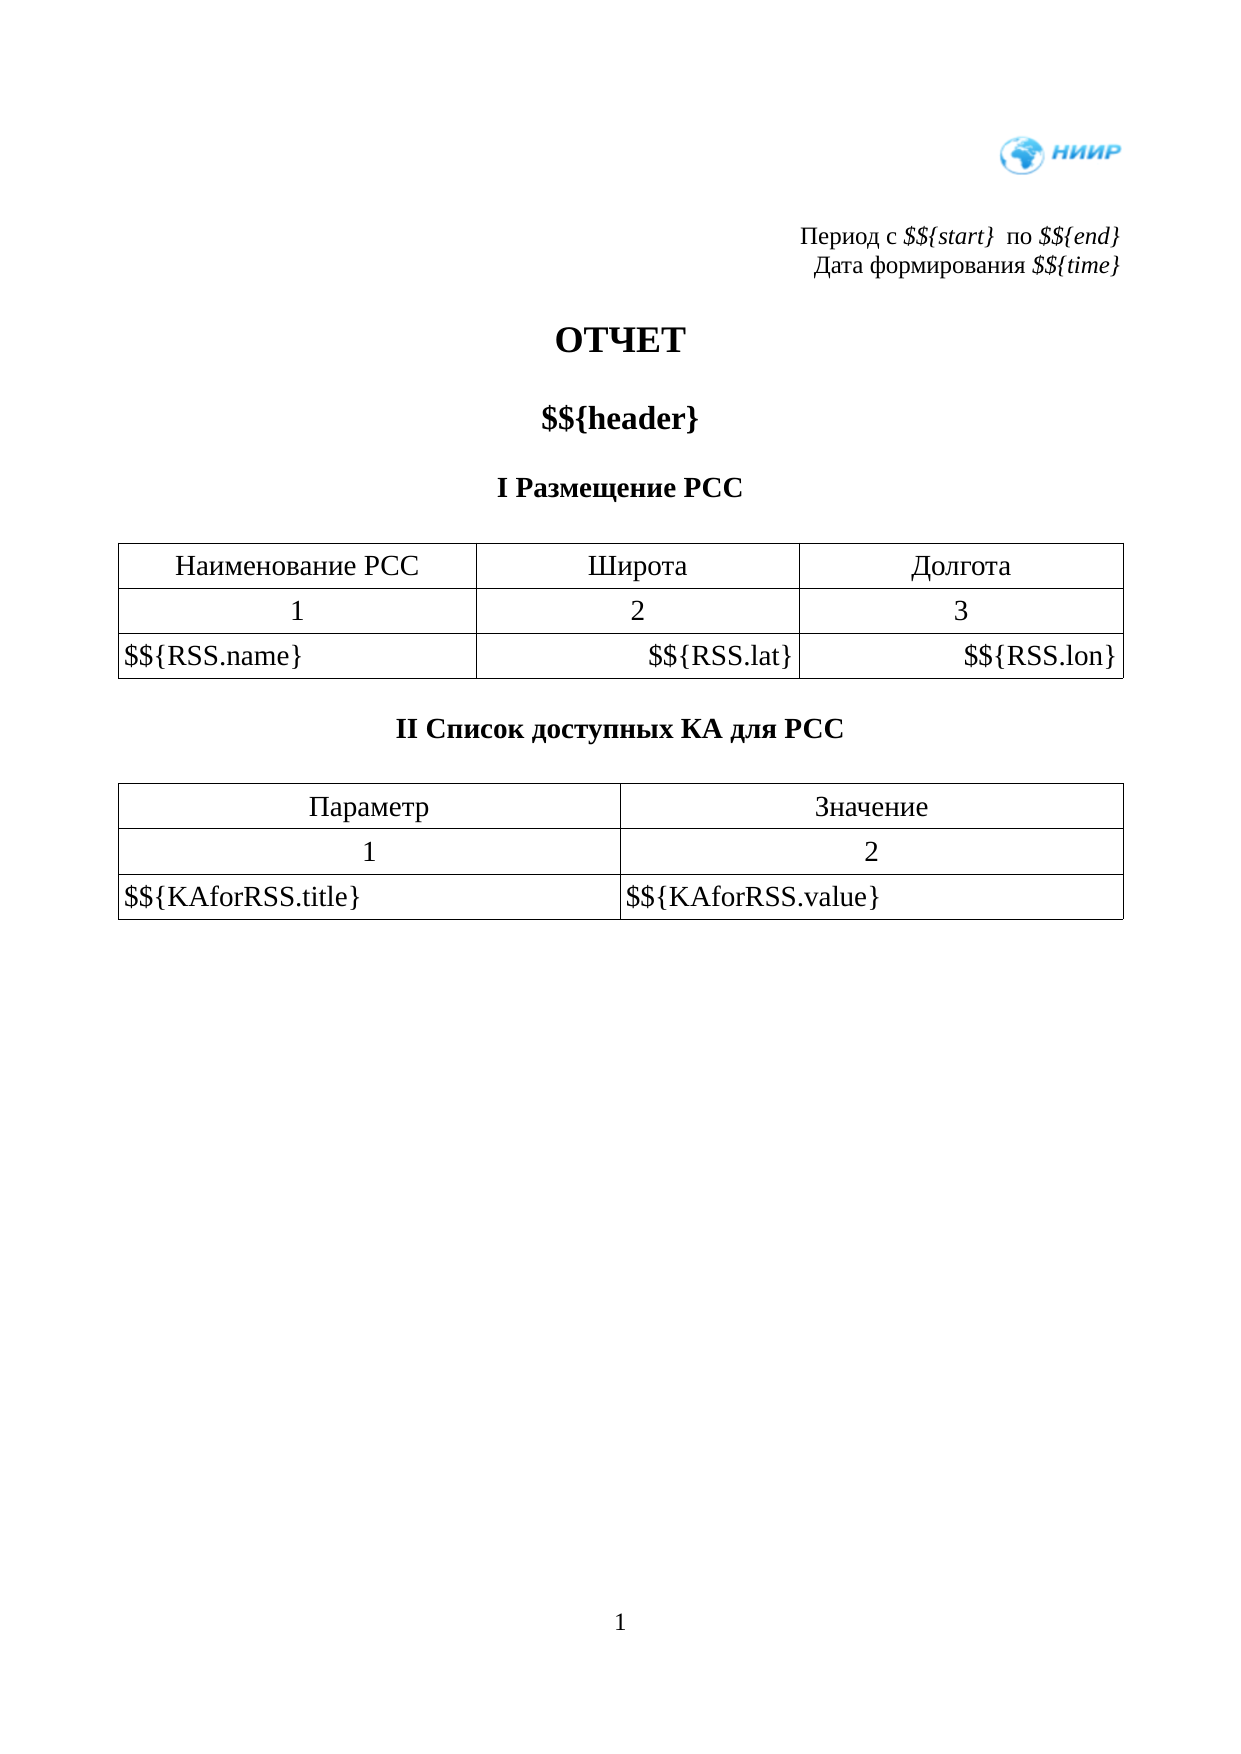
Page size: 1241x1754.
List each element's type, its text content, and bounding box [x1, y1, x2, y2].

text Дата формирования $${time} [118, 250, 1122, 279]
table_cell 1 [119, 829, 620, 873]
picture [998, 118, 1123, 188]
table_cell $${KAforRSS.title} [119, 875, 620, 918]
table_header Долгота [800, 544, 1123, 587]
text ОТЧЕТ [118, 317, 1122, 360]
table_cell $${RSS.lon} [800, 634, 1123, 678]
table_header Широта [477, 544, 799, 587]
text Период с $${start} по $${end} [118, 221, 1122, 250]
text II Список доступных КА для РСС [118, 711, 1122, 745]
table_cell 2 [621, 829, 1123, 873]
text $${header} [118, 399, 1122, 437]
table_cell $${KAforRSS.value} [621, 875, 1123, 918]
table_header Параметр [119, 784, 620, 828]
table_cell 3 [800, 589, 1123, 633]
table_cell 1 [119, 589, 476, 633]
table_header Значение [621, 784, 1123, 828]
table_cell 2 [477, 589, 799, 633]
text I Размещение РСС [118, 471, 1122, 504]
table_header Наименование РСС [119, 544, 476, 587]
table_cell $${RSS.name} [119, 634, 476, 678]
table_cell $${RSS.lat} [477, 634, 799, 678]
